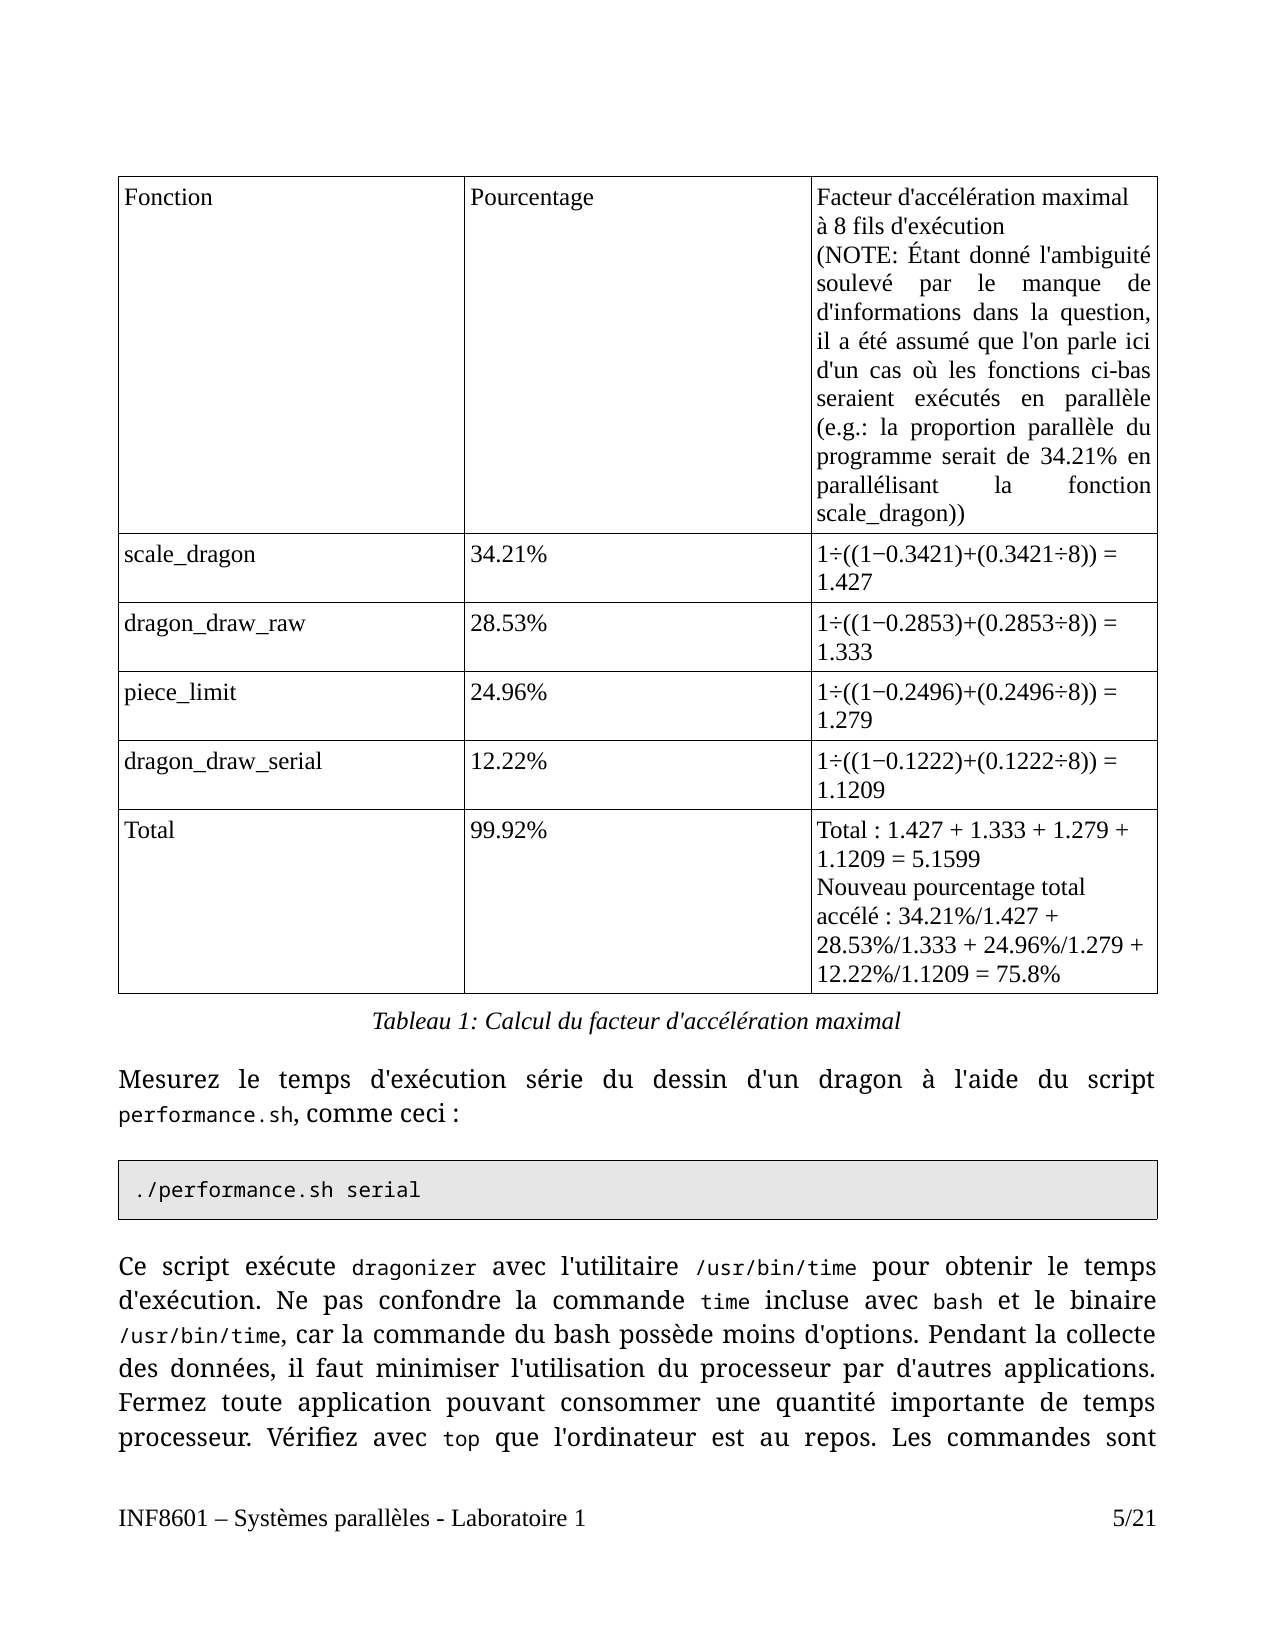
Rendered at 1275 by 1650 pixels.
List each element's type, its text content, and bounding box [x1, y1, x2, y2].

table_cell 1÷((1−0.2853)+(0.2853÷8)) = 1.333 [812, 603, 1157, 671]
table_cell dragon_draw_raw [119, 603, 464, 671]
table_header Pourcentage [465, 177, 811, 533]
table_header Fonction [119, 177, 464, 533]
text Tableau 1: Calcul du facteur d'accélération maximal [118, 1006, 1157, 1034]
text Mesurez le temps d'exécution série du dessin d'un dragon à l'aide du script performance.sh, comme ceci : [118, 1062, 1157, 1130]
text Ce script exécute dragonizer avec l'utilitaire /usr/bin/time pour obtenir le temps d'exécution. Ne pas confondre la commande time incluse avec bash et le binaire /usr/bin/time, car la commande du bash possède moins d'options. Pendant la collecte des données, il faut minimiser l'utilisation du processeur par d'autres applications. Fermez toute application pouvant consommer une quantité importante de temps processeur. Vérifiez avec top que l'ordinateur est au repos. Les commandes sont [118, 1249, 1157, 1453]
table_cell 99.92% [465, 810, 811, 993]
table_cell 1÷((1−0.2496)+(0.2496÷8)) = 1.279 [812, 672, 1157, 740]
table_cell Total [119, 810, 464, 993]
table_cell 34.21% [465, 534, 811, 602]
table_cell 24.96% [465, 672, 811, 740]
table_cell 28.53% [465, 603, 811, 671]
text ./performance.sh serial [119, 1161, 1157, 1219]
table_cell Total : 1.427 + 1.333 + 1.279 + 1.1209 = 5.1599 Nouveau pourcentage total accélé : 34.21%/1.427 + 28.53%/1.333 + 24.96%/1.279 + 12.22%/1.1209 = 75.8% [812, 810, 1157, 993]
table_cell scale_dragon [119, 534, 464, 602]
table_cell 1÷((1−0.1222)+(0.1222÷8)) = 1.1209 [812, 741, 1157, 809]
table_cell 1÷((1−0.3421)+(0.3421÷8)) = 1.427 [812, 534, 1157, 602]
table_cell piece_limit [119, 672, 464, 740]
table_header Facteur d'accélération maximal à 8 fils d'exécution (NOTE: Étant donné l'ambiguité soulevé par le manque de d'informations dans la question, il a été assumé que l'on parle ici d'un cas où les fonctions ci-bas seraient exécutés en parallèle (e.g.: la proportion parallèle du programme serait de 34.21% en parallélisant la fonction scale_dragon)) [812, 177, 1157, 533]
table_cell dragon_draw_serial [119, 741, 464, 809]
table_cell 12.22% [465, 741, 811, 809]
